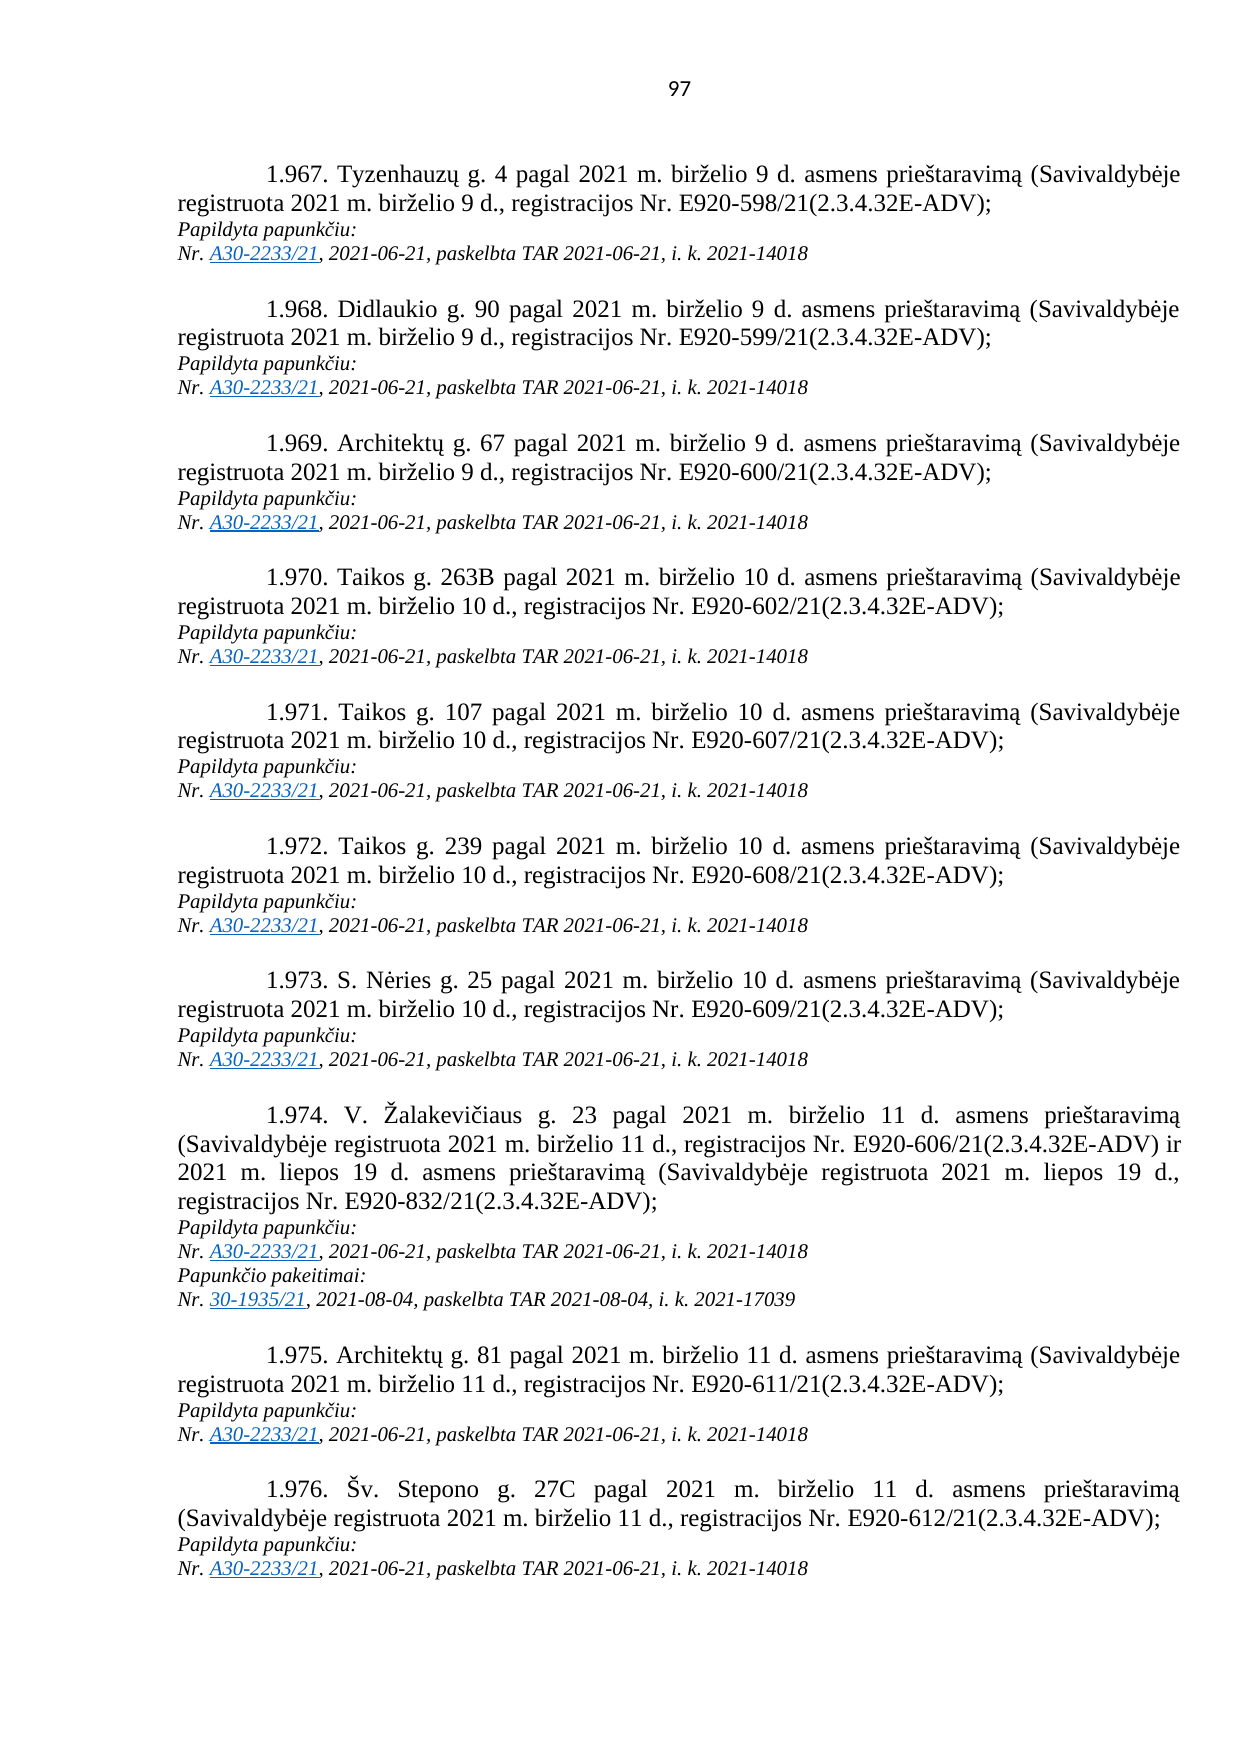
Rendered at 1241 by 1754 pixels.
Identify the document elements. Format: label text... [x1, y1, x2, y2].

text 1.967. Tyzenhauzų g. 4 pagal 2021 m. birželio 9 d. asmens prieštaravimą (Savivaldybėje registruota 2021 m. birželio 9 d., registracijos Nr. E920-598/21(2.3.4.32E-ADV); [177, 159, 1181, 217]
text Nr. A30-2233/21, 2021-06-21, paskelbta TAR 2021-06-21, i. k. 2021-14018 [177, 913, 1181, 937]
text Nr. A30-2233/21, 2021-06-21, paskelbta TAR 2021-06-21, i. k. 2021-14018 [177, 1047, 1181, 1071]
text Papildyta papunkčiu: [177, 620, 1181, 644]
text Papildyta papunkčiu: [177, 217, 1181, 241]
text 1.975. Architektų g. 81 pagal 2021 m. birželio 11 d. asmens prieštaravimą (Savivaldybėje registruota 2021 m. birželio 11 d., registracijos Nr. E920-611/21(2.3.4.32E-ADV); [177, 1340, 1181, 1397]
text Papildyta papunkčiu: [177, 1532, 1181, 1556]
text Papildyta papunkčiu: [177, 1023, 1181, 1047]
text 1.974. V. Žalakevičiaus g. 23 pagal 2021 m. birželio 11 d. asmens prieštaravimą (Savivaldybėje registruota 2021 m. birželio 11 d., registracijos Nr. E920-606/21(2.3.4.32E-ADV) ir 2021 m. liepos 19 d. asmens prieštaravimą (Savivaldybėje registruota 2021 m. liepos 19 d., registracijos Nr. E920-832/21(2.3.4.32E-ADV); [177, 1100, 1181, 1215]
text Papildyta papunkčiu: [177, 486, 1181, 510]
text Papunkčio pakeitimai: [177, 1263, 1181, 1287]
text 1.969. Architektų g. 67 pagal 2021 m. birželio 9 d. asmens prieštaravimą (Savivaldybėje registruota 2021 m. birželio 9 d., registracijos Nr. E920-600/21(2.3.4.32E-ADV); [177, 428, 1181, 486]
text 1.976. Šv. Stepono g. 27С pagal 2021 m. birželio 11 d. asmens prieštaravimą (Savivaldybėje registruota 2021 m. birželio 11 d., registracijos Nr. E920-612/21(2.3.4.32E-ADV); [177, 1474, 1181, 1532]
text Nr. A30-2233/21, 2021-06-21, paskelbta TAR 2021-06-21, i. k. 2021-14018 [177, 644, 1181, 668]
text Nr. 30-1935/21, 2021-08-04, paskelbta TAR 2021-08-04, i. k. 2021-17039 [177, 1287, 1181, 1311]
text Nr. A30-2233/21, 2021-06-21, paskelbta TAR 2021-06-21, i. k. 2021-14018 [177, 778, 1181, 802]
text 1.968. Didlaukio g. 90 pagal 2021 m. birželio 9 d. asmens prieštaravimą (Savivaldybėje registruota 2021 m. birželio 9 d., registracijos Nr. E920-599/21(2.3.4.32E-ADV); [177, 294, 1181, 351]
text 1.971. Taikos g. 107 pagal 2021 m. birželio 10 d. asmens prieštaravimą (Savivaldybėje registruota 2021 m. birželio 10 d., registracijos Nr. E920-607/21(2.3.4.32E-ADV); [177, 697, 1181, 754]
text Nr. A30-2233/21, 2021-06-21, paskelbta TAR 2021-06-21, i. k. 2021-14018 [177, 1556, 1181, 1580]
text Papildyta papunkčiu: [177, 1215, 1181, 1239]
text Nr. A30-2233/21, 2021-06-21, paskelbta TAR 2021-06-21, i. k. 2021-14018 [177, 375, 1181, 399]
text Papildyta papunkčiu: [177, 351, 1181, 375]
text Nr. A30-2233/21, 2021-06-21, paskelbta TAR 2021-06-21, i. k. 2021-14018 [177, 241, 1181, 265]
text Nr. A30-2233/21, 2021-06-21, paskelbta TAR 2021-06-21, i. k. 2021-14018 [177, 1422, 1181, 1446]
text 1.972. Taikos g. 239 pagal 2021 m. birželio 10 d. asmens prieštaravimą (Savivaldybėje registruota 2021 m. birželio 10 d., registracijos Nr. E920-608/21(2.3.4.32E-ADV); [177, 831, 1181, 889]
text 1.973. S. Nėries g. 25 pagal 2021 m. birželio 10 d. asmens prieštaravimą (Savivaldybėje registruota 2021 m. birželio 10 d., registracijos Nr. E920-609/21(2.3.4.32E-ADV); [177, 966, 1181, 1023]
text 1.970. Taikos g. 263B pagal 2021 m. birželio 10 d. asmens prieštaravimą (Savivaldybėje registruota 2021 m. birželio 10 d., registracijos Nr. E920-602/21(2.3.4.32E-ADV); [177, 562, 1181, 620]
text Papildyta papunkčiu: [177, 889, 1181, 913]
text Nr. A30-2233/21, 2021-06-21, paskelbta TAR 2021-06-21, i. k. 2021-14018 [177, 510, 1181, 534]
text Nr. A30-2233/21, 2021-06-21, paskelbta TAR 2021-06-21, i. k. 2021-14018 [177, 1239, 1181, 1263]
text Papildyta papunkčiu: [177, 1397, 1181, 1422]
text Papildyta papunkčiu: [177, 754, 1181, 778]
